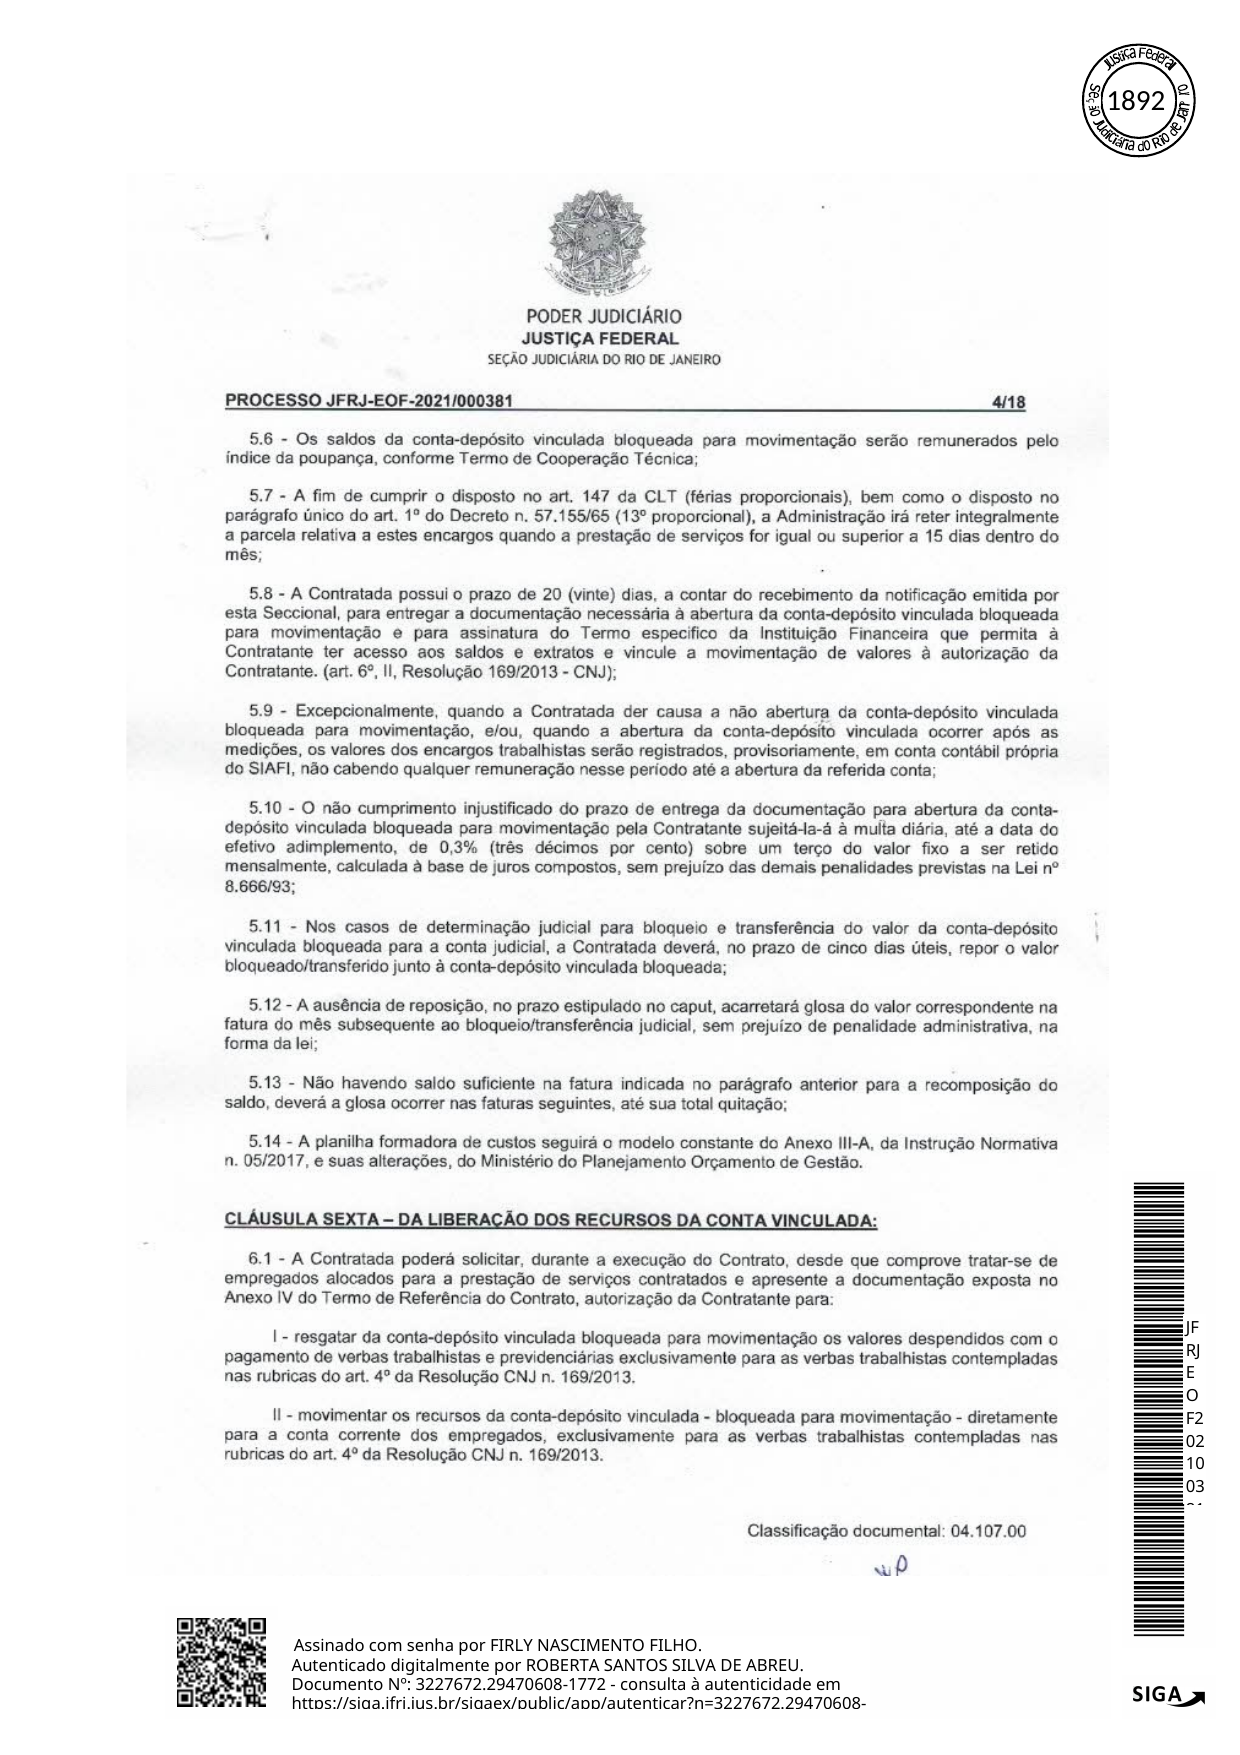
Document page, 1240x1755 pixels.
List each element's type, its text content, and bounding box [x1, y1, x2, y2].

text JFRJEOF202100381V04 [1186, 1316, 1206, 1504]
text ç [1085, 98, 1099, 106]
text e [1179, 97, 1193, 105]
